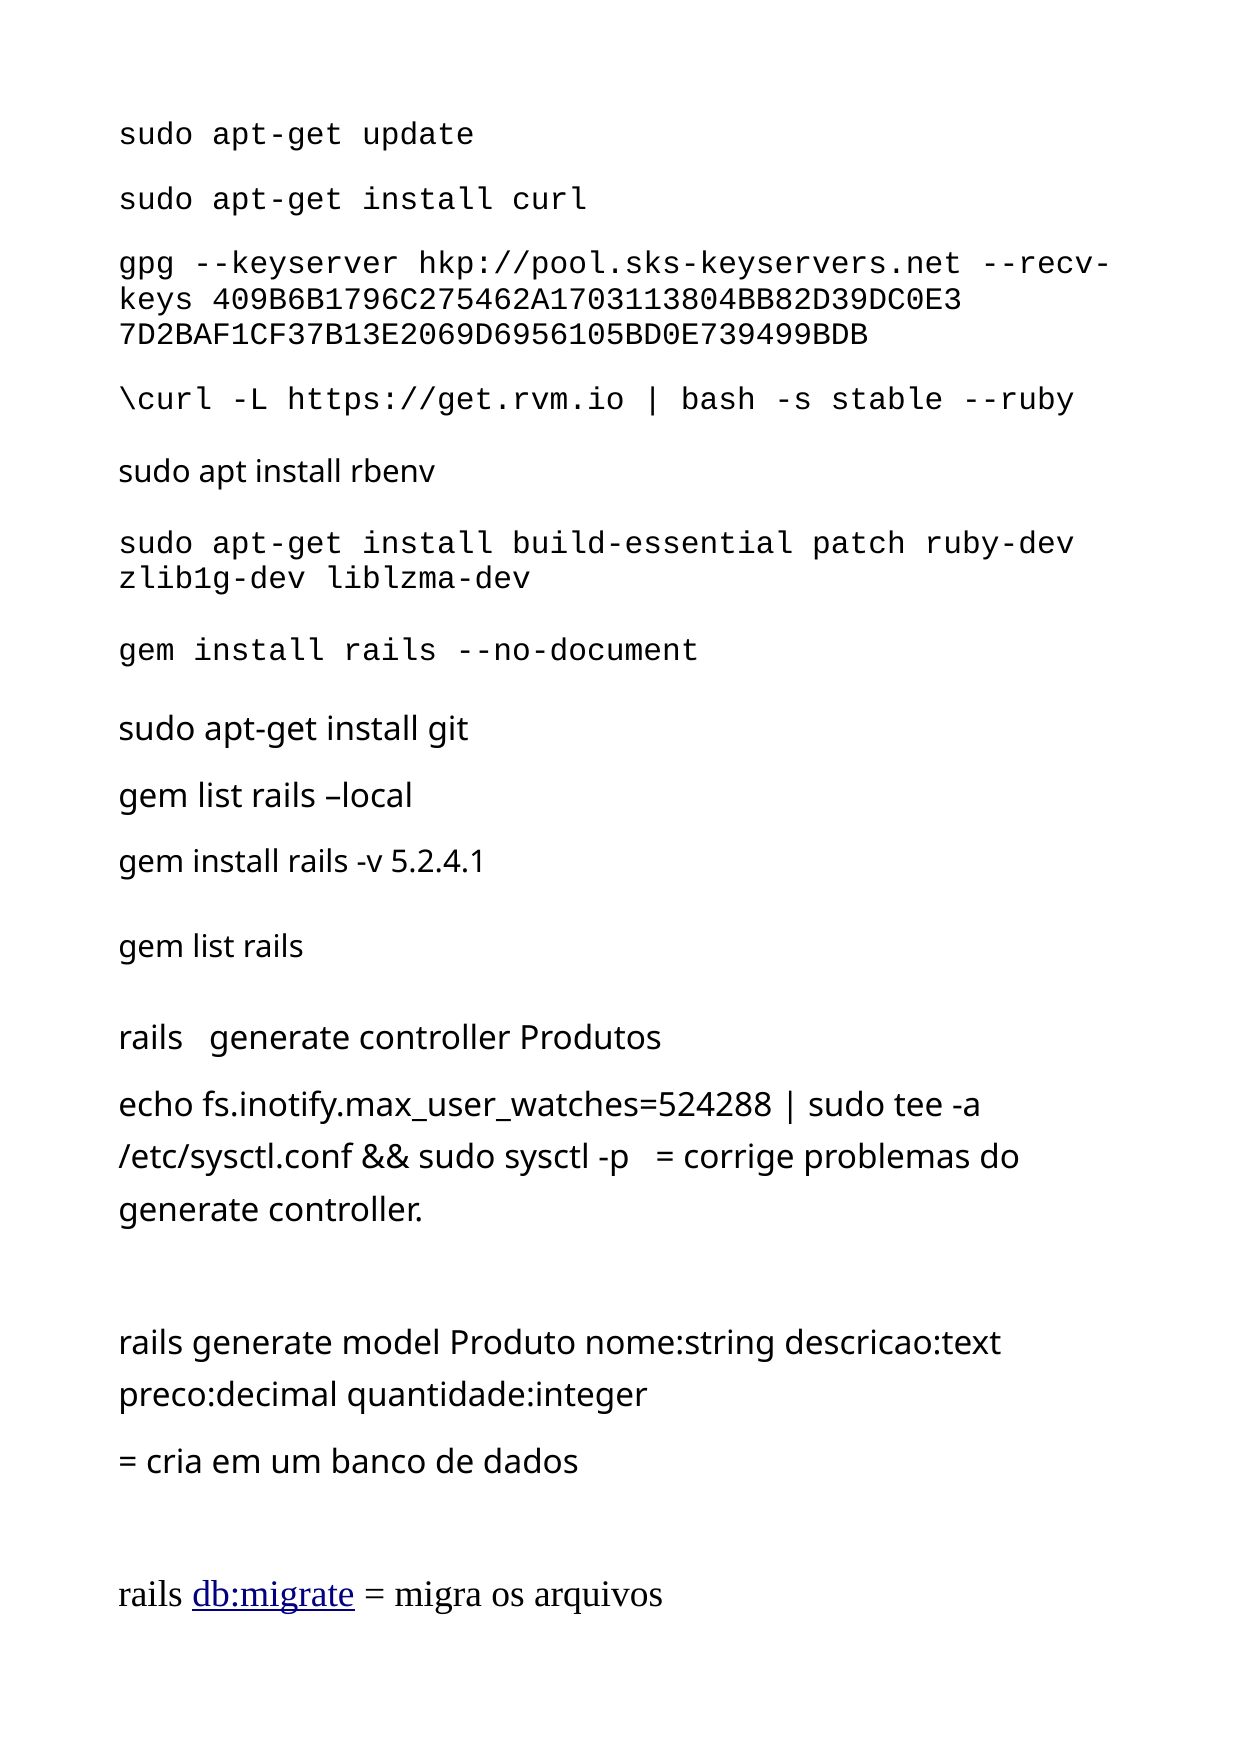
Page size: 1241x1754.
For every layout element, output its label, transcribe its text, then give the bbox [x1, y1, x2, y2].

text gem list rails –local [118, 772, 1122, 817]
text \curl -L https://get.rvm.io | bash -s stable --ruby [118, 384, 1122, 419]
text gpg --keyserver hkp://pool.sks-keyservers.net --recv-keys 409B6B1796C275462A1703113804BB82D39DC0E3 7D2BAF1CF37B13E2069D6956105BD0E739499BDB [118, 248, 1122, 354]
text rails generate controller Produtos [118, 1014, 1122, 1059]
text echo fs.inotify.max_user_watches=524288 | sudo tee -a /etc/sysctl.conf && sudo sysctl -p = corrige problemas do generate controller. [118, 1081, 1122, 1231]
text = cria em um banco de dados [118, 1438, 1122, 1483]
text sudo apt-get install git [118, 705, 1122, 751]
text gem list rails [118, 924, 1122, 967]
text sudo apt-get install curl [118, 183, 1122, 218]
text gem install rails -v 5.2.4.1 [118, 839, 1122, 881]
text sudo apt install rbenv [118, 448, 1122, 491]
text rails db:migrate = migra os arquivos [118, 1571, 1122, 1614]
text sudo apt-get install build-essential patch ruby-dev zlib1g-dev liblzma-dev [118, 527, 1122, 598]
text rails generate model Produto nome:string descricao:text preco:decimal quantidade:integer [118, 1319, 1122, 1416]
text sudo apt-get update [118, 118, 1122, 153]
text gem install rails --no-document [118, 634, 1122, 669]
